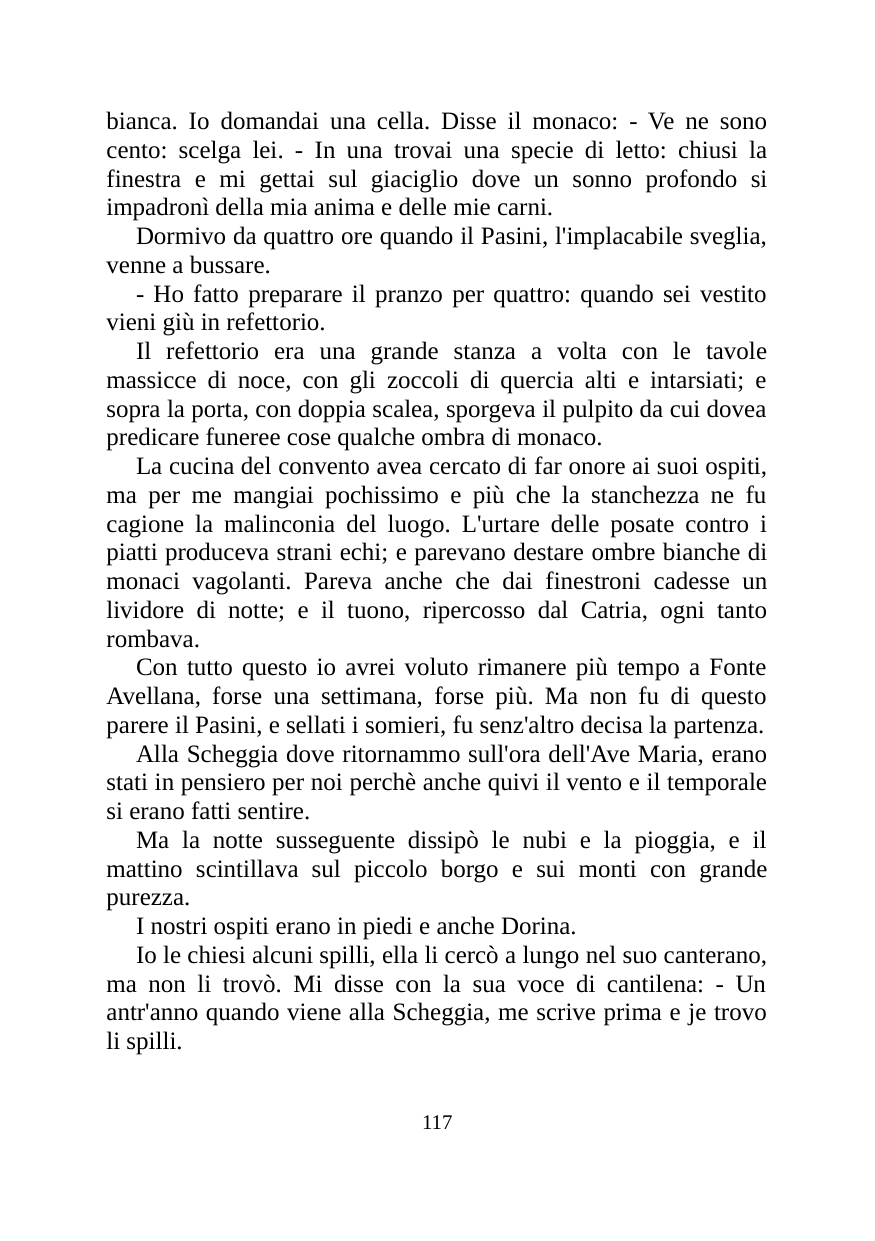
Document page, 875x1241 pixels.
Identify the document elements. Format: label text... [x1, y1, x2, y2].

text Il refettorio era una grande stanza a volta con le tavole massicce di noce, con gli zoccoli di quercia alti e intarsiati; e sopra la porta, con doppia scalea, sporgeva il pulpito da cui dovea predicare funeree cose qualche ombra di monaco. [106, 336, 768, 451]
text Alla Scheggia dove ritornammo sull'ora dell'Ave Maria, erano stati in pensiero per noi perchè anche quivi il vento e il temporale si erano fatti sentire. [106, 739, 768, 825]
text Ma la notte susseguente dissipò le nubi e la pioggia, e il mattino scintillava sul piccolo borgo e sui monti con grande purezza. [106, 825, 768, 911]
text Io le chiesi alcuni spilli, ella li cercò a lungo nel suo canterano, ma non li trovò. Mi disse con la sua voce di cantilena: - Un antr'anno quando viene alla Scheggia, me scrive prima e je trovo li spilli. [106, 940, 768, 1055]
text La cucina del convento avea cercato di far onore ai suoi ospiti, ma per me mangiai pochissimo e più che la stanchezza ne fu cagione la malinconia del luogo. L'urtare delle posate contro i piatti produceva strani echi; e parevano destare ombre bianche di monaci vagolanti. Pareva anche che dai finestroni cadesse un lividore di notte; e il tuono, ripercosso dal Catria, ogni tanto rombava. [106, 451, 768, 652]
text I nostri ospiti erano in piedi e anche Dorina. [106, 911, 768, 940]
text bianca. Io domandai una cella. Disse il monaco: - Ve ne sono cento: scelga lei. - In una trovai una specie di letto: chiusi la finestra e mi gettai sul giaciglio dove un sonno profondo si impadronì della mia anima e delle mie carni. [106, 106, 768, 221]
text - Ho fatto preparare il pranzo per quattro: quando sei vestito vieni giù in refettorio. [106, 279, 768, 336]
text Con tutto questo io avrei voluto rimanere più tempo a Fonte Avellana, forse una settimana, forse più. Ma non fu di questo parere il Pasini, e sellati i somieri, fu senz'altro decisa la partenza. [106, 652, 768, 739]
text Dormivo da quattro ore quando il Pasini, l'implacabile sveglia, venne a bussare. [106, 221, 768, 279]
